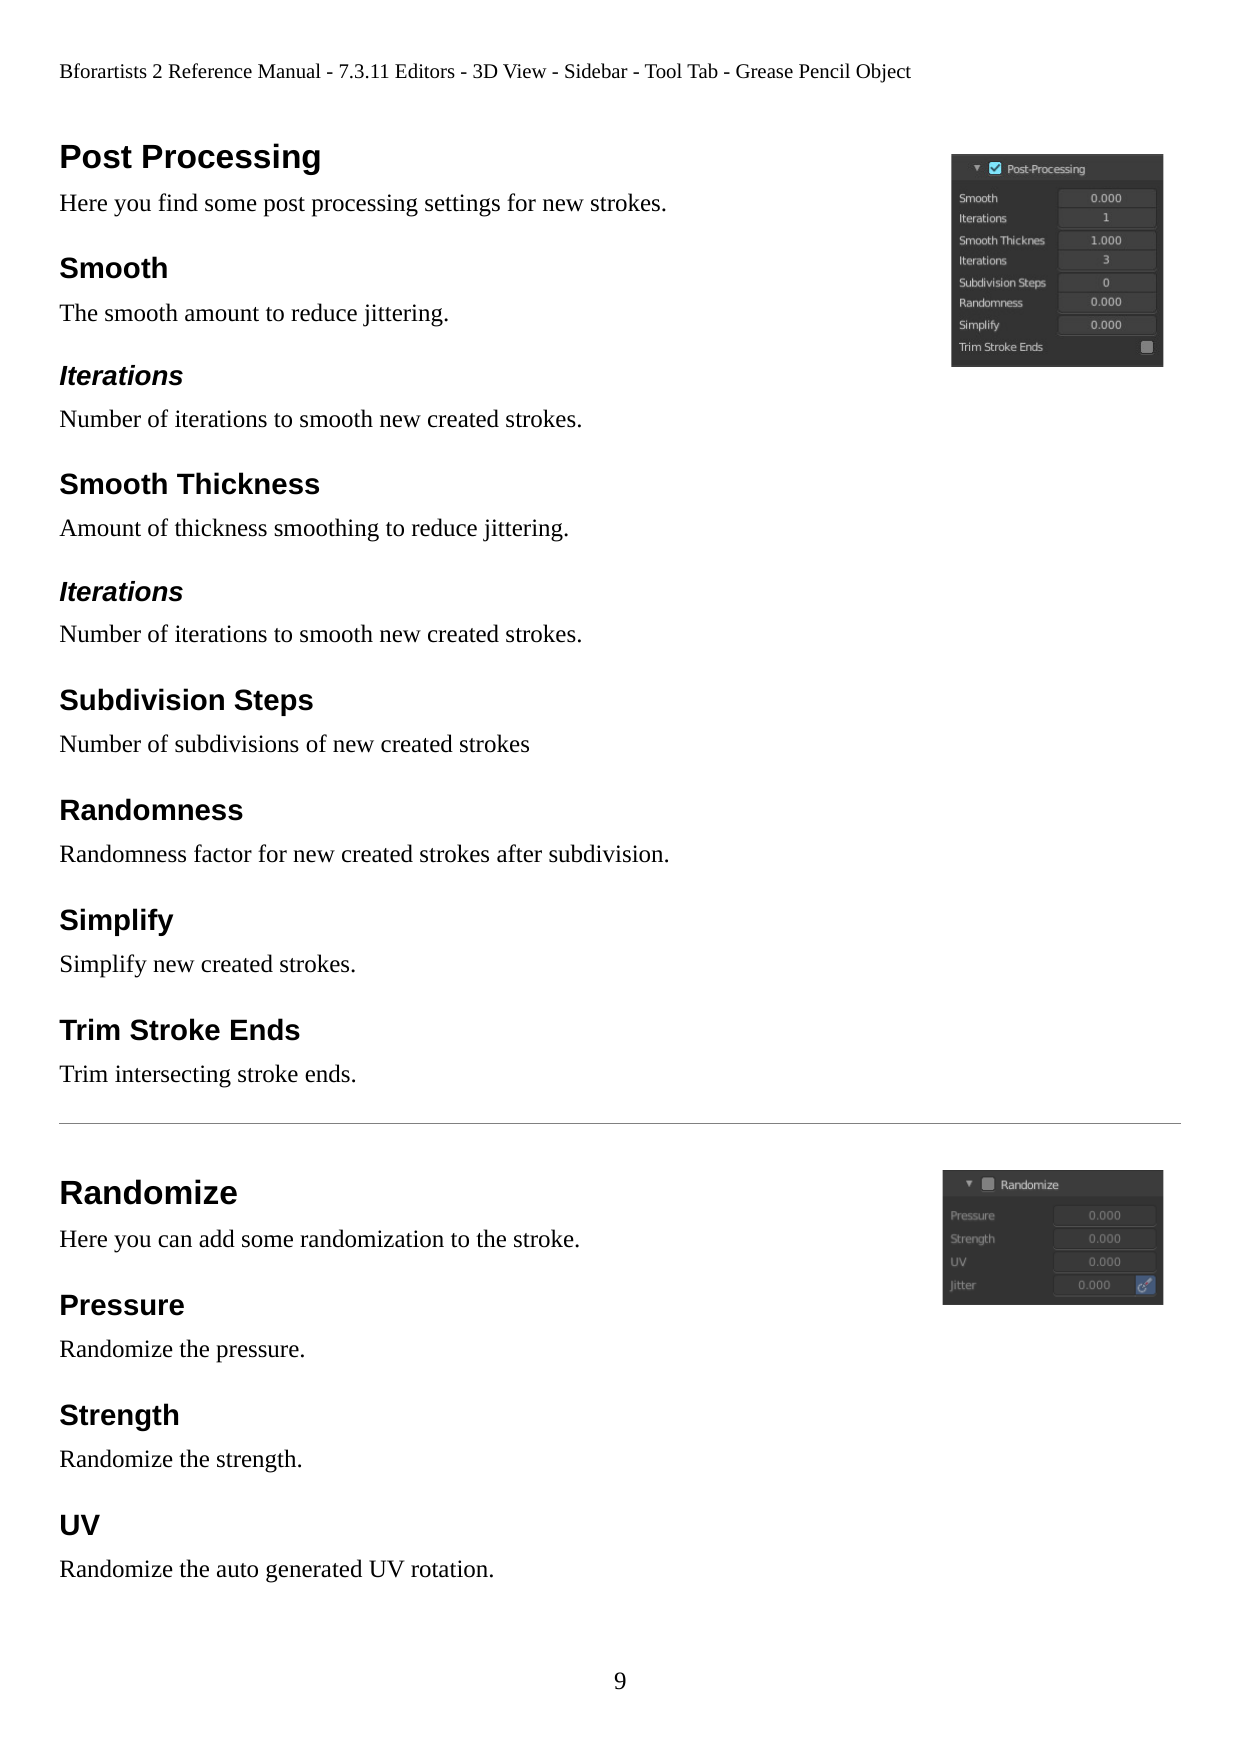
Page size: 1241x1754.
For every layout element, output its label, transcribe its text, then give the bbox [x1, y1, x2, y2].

text Simplify new created strokes. [59, 949, 1181, 978]
subtitle [1164, 251, 1181, 285]
text Randomize the auto generated UV rotation. [59, 1554, 1181, 1583]
subtitle [1164, 1173, 1181, 1212]
text The smooth amount to reduce jittering. [59, 298, 951, 326]
subtitle Iterations [59, 575, 1181, 607]
subtitle Trim Stroke Ends [59, 1013, 1181, 1047]
subtitle Iterations [59, 359, 1181, 391]
subtitle Pressure [59, 1288, 1181, 1322]
text Number of iterations to smooth new created strokes. [59, 404, 1181, 432]
subtitle Randomize [59, 1173, 942, 1212]
text Randomness factor for new created strokes after subdivision. [59, 839, 1181, 868]
subtitle Randomness [59, 793, 1181, 827]
subtitle UV [59, 1508, 1181, 1541]
text Randomize the pressure. [59, 1334, 1181, 1363]
subtitle Smooth Thickness [59, 467, 1181, 501]
subtitle Post Processing [59, 137, 1181, 175]
text Here you find some post processing settings for new strokes. [59, 188, 951, 217]
text Amount of thickness smoothing to reduce jittering. [59, 513, 1181, 542]
subtitle Strength [59, 1398, 1181, 1432]
text Randomize the strength. [59, 1444, 1181, 1473]
text Number of iterations to smooth new created strokes. [59, 619, 1181, 648]
text Here you can add some randomization to the stroke. [59, 1224, 942, 1253]
subtitle Smooth [59, 251, 951, 285]
picture [942, 1170, 1164, 1305]
text Number of subdivisions of new created strokes [59, 729, 1181, 758]
subtitle Simplify [59, 903, 1181, 937]
picture [951, 154, 1164, 367]
text Trim intersecting stroke ends. [59, 1059, 1181, 1088]
subtitle Subdivision Steps [59, 683, 1181, 717]
